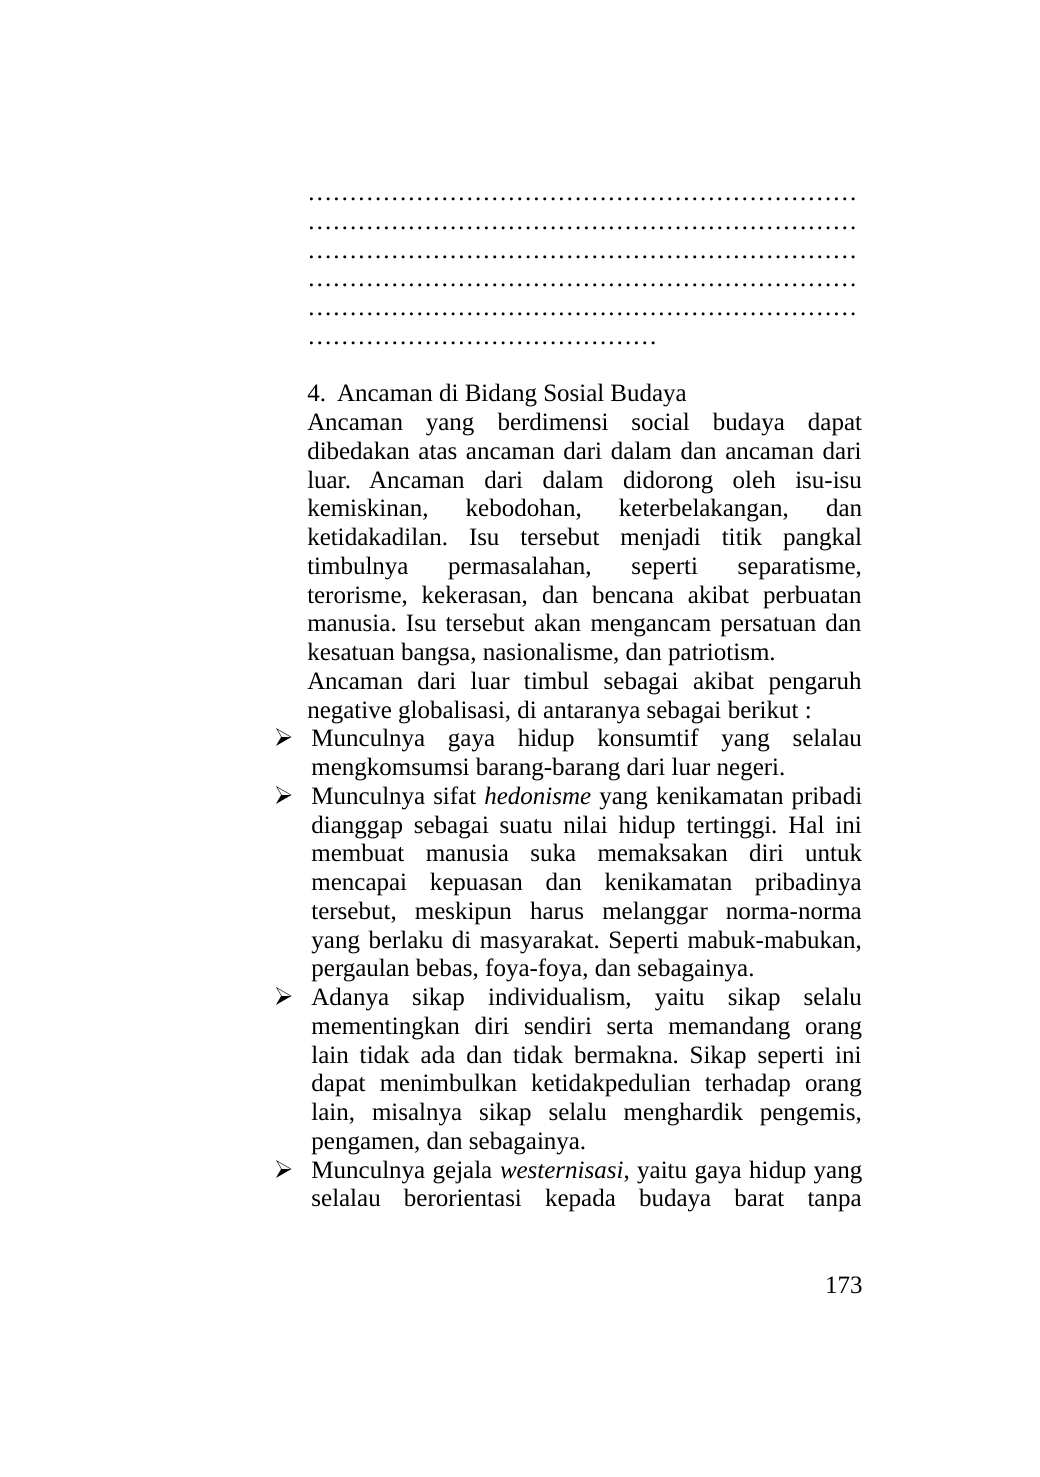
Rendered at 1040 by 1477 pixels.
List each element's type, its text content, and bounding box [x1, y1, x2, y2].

list Munculnya gejala westernisasi, yaitu gaya hidup yang selalau berorientasi kepada budaya barat tanpa [274, 1155, 862, 1212]
text ………………………………………………………………………………………………………………………………………………………………………………………………………………………………………………………………………………………………………………………………………… [307, 177, 862, 350]
list Munculnya gaya hidup konsumtif yang selalau mengkomsumsi barang-barang dari luar negeri. [274, 723, 862, 781]
list Adanya sikap individualism, yaitu sikap selalu mementingkan diri sendiri serta memandang orang lain tidak ada dan tidak bermakna. Sikap seperti ini dapat menimbulkan ketidakpedulian terhadap orang lain, misalnya sikap selalu menghardik pengemis, pengamen, dan sebagainya. [274, 982, 862, 1155]
text 4. Ancaman di Bidang Sosial Budaya [307, 378, 862, 407]
text Ancaman yang berdimensi social budaya dapat dibedakan atas ancaman dari dalam dan ancaman dari luar. Ancaman dari dalam didorong oleh isu-isu kemiskinan, kebodohan, keterbelakangan, dan ketidakadilan. Isu tersebut menjadi titik pangkal timbulnya permasalahan, seperti separatisme, terorisme, kekerasan, dan bencana akibat perbuatan manusia. Isu tersebut akan mengancam persatuan dan kesatuan bangsa, nasionalisme, dan patriotism. [307, 407, 862, 666]
list Munculnya sifat hedonisme yang kenikamatan pribadi dianggap sebagai suatu nilai hidup tertinggi. Hal ini membuat manusia suka memaksakan diri untuk mencapai kepuasan dan kenikamatan pribadinya tersebut, meskipun harus melanggar norma-norma yang berlaku di masyarakat. Seperti mabuk-mabukan, pergaulan bebas, foya-foya, dan sebagainya. [274, 781, 862, 982]
text Ancaman dari luar timbul sebagai akibat pengaruh negative globalisasi, di antaranya sebagai berikut : [307, 666, 862, 723]
